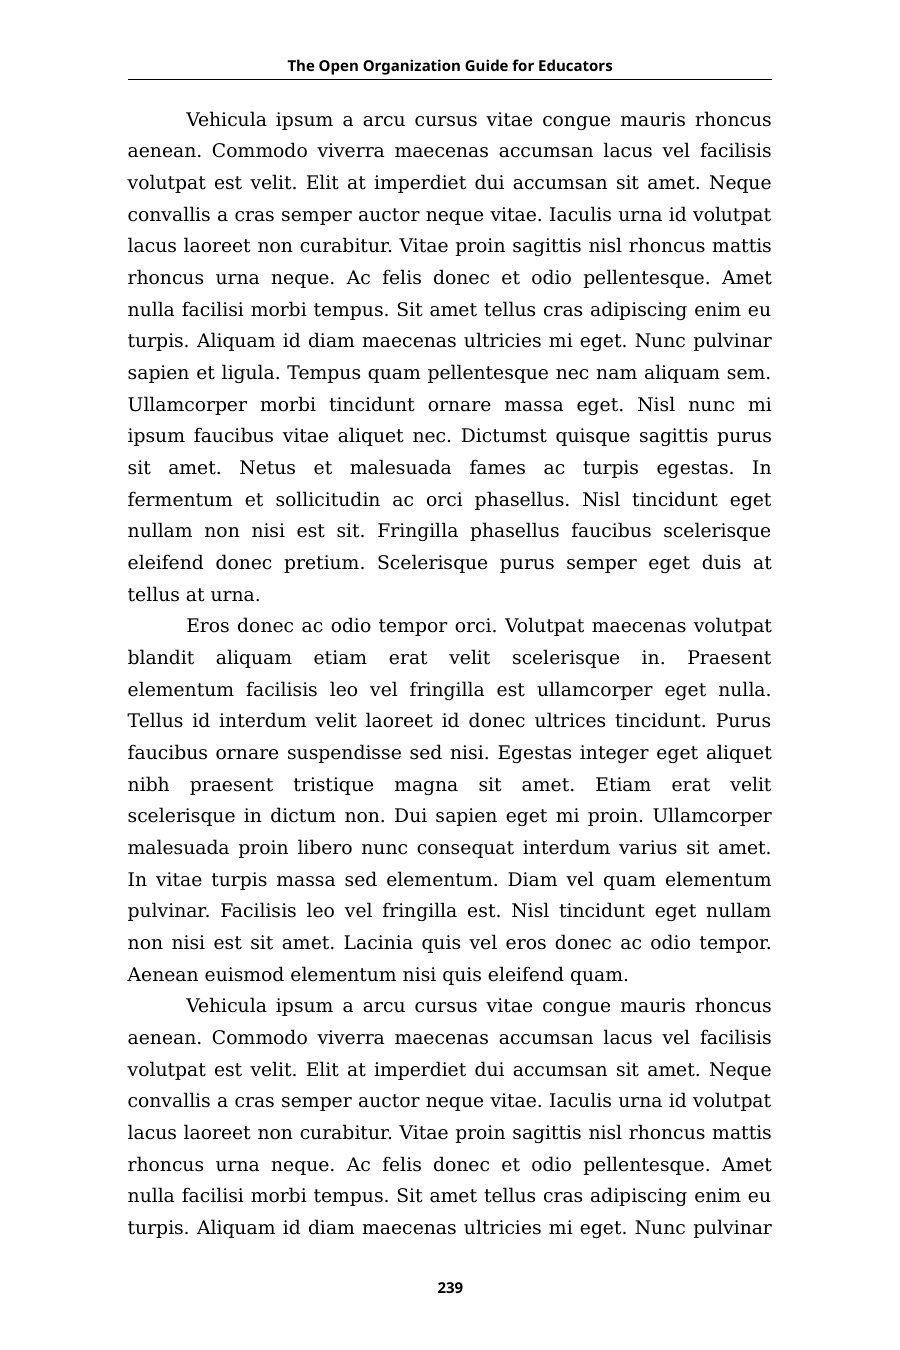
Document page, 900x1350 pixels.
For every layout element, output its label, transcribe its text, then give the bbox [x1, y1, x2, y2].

text Eros donec ac odio tempor orci. Volutpat maecenas volutpat blandit aliquam etiam erat velit scelerisque in. Praesent elementum facilisis leo vel fringilla est ullamcorper eget nulla. Tellus id interdum velit laoreet id donec ultrices tincidunt. Purus faucibus ornare suspendisse sed nisi. Egestas integer eget aliquet nibh praesent tristique magna sit amet. Etiam erat velit scelerisque in dictum non. Dui sapien eget mi proin. Ullamcorper malesuada proin libero nunc consequat interdum varius sit amet. In vitae turpis massa sed elementum. Diam vel quam elementum pulvinar. Facilisis leo vel fringilla est. Nisl tincidunt eget nullam non nisi est sit amet. Lacinia quis vel eros donec ac odio tempor. Aenean euismod elementum nisi quis eleifend quam. [127, 615, 772, 986]
text Vehicula ipsum a arcu cursus vitae congue mauris rhoncus aenean. Commodo viverra maecenas accumsan lacus vel facilisis volutpat est velit. Elit at imperdiet dui accumsan sit amet. Neque convallis a cras semper auctor neque vitae. Iaculis urna id volutpat lacus laoreet non curabitur. Vitae proin sagittis nisl rhoncus mattis rhoncus urna neque. Ac felis donec et odio pellentesque. Amet nulla facilisi morbi tempus. Sit amet tellus cras adipiscing enim eu turpis. Aliquam id diam maecenas ultricies mi eget. Nunc pulvinar sapien et ligula. Tempus quam pellentesque nec nam aliquam sem. Ullamcorper morbi tincidunt ornare massa eget. Nisl nunc mi ipsum faucibus vitae aliquet nec. Dictumst quisque sagittis purus sit amet. Netus et malesuada fames ac turpis egestas. In fermentum et sollicitudin ac orci phasellus. Nisl tincidunt eget nullam non nisi est sit. Fringilla phasellus faucibus scelerisque eleifend donec pretium. Scelerisque purus semper eget duis at tellus at urna. [127, 109, 772, 606]
text Vehicula ipsum a arcu cursus vitae congue mauris rhoncus aenean. Commodo viverra maecenas accumsan lacus vel facilisis volutpat est velit. Elit at imperdiet dui accumsan sit amet. Neque convallis a cras semper auctor neque vitae. Iaculis urna id volutpat lacus laoreet non curabitur. Vitae proin sagittis nisl rhoncus mattis rhoncus urna neque. Ac felis donec et odio pellentesque. Amet nulla facilisi morbi tempus. Sit amet tellus cras adipiscing enim eu turpis. Aliquam id diam maecenas ultricies mi eget. Nunc pulvinar [127, 995, 772, 1239]
